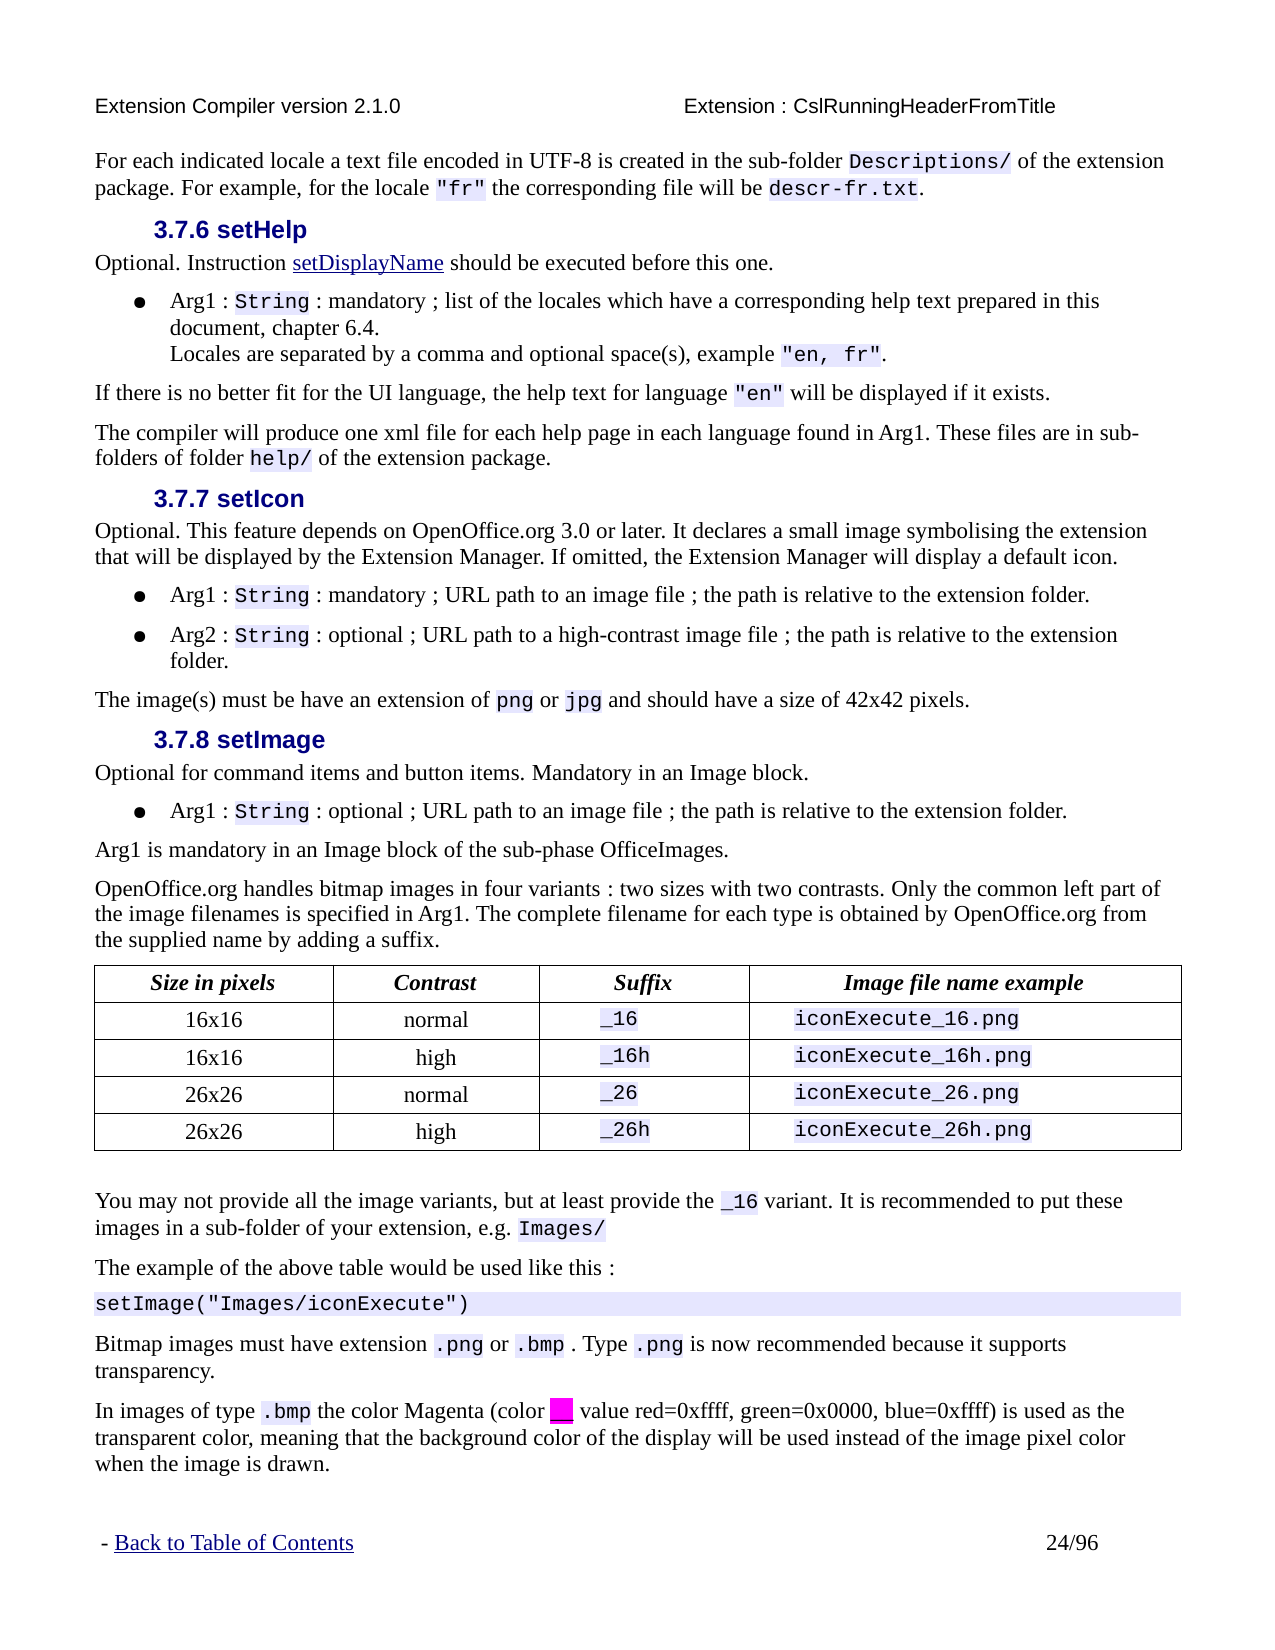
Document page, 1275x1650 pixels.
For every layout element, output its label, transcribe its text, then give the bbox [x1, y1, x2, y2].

table_cell 16x16 [95, 1003, 333, 1039]
table_header Suffix [540, 966, 749, 1002]
table_cell high [334, 1114, 539, 1150]
text OpenOffice.org handles bitmap images in four variants : two sizes with two contrasts. Only the common left part of the image filenames is specified in Arg1. The complete filename for each type is obtained by OpenOffice.org from the supplied name by adding a suffix. [94, 875, 1181, 952]
text Optional. Instruction setDisplayName should be executed before this one. [94, 250, 1181, 276]
text Optional. This feature depends on OpenOffice.org 3.0 or later. It declares a small image symbolising the extension that will be displayed by the Extension Manager. If omitted, the Extension Manager will display a default icon. [94, 518, 1181, 569]
table_cell 16x16 [95, 1040, 333, 1076]
list Arg1 : String : mandatory ; list of the locales which have a corresponding help text prepared in this document, chapter 6.4. Locales are separated by a comma and optional space(s), example "en, fr". [132, 288, 1181, 367]
list Arg1 : String : optional ; URL path to an image file ; the path is relative to the extension folder. [132, 798, 1181, 825]
text The example of the above table would be used like this : [94, 1254, 1181, 1280]
table_cell iconExecute_16h.png [750, 1040, 1181, 1076]
text Arg1 is mandatory in an Image block of the sub-phase OfficeImages. [94, 837, 1181, 863]
table_cell normal [334, 1077, 539, 1113]
text The compiler will produce one xml file for each help page in each language found in Arg1. These files are in sub-folders of folder help/ of the extension package. [94, 419, 1181, 472]
text The image(s) must be have an extension of png or jpg and should have a size of 42x42 pixels. [94, 686, 1181, 713]
table_cell iconExecute_16.png [750, 1003, 1181, 1039]
table_cell _16h [540, 1040, 749, 1076]
text For each indicated locale a text file encoded in UTF-8 is created in the sub-folder Descriptions/ of the extension package. For example, for the locale "fr" the corresponding file will be descr-fr.txt. [94, 147, 1181, 201]
table_header Contrast [334, 966, 539, 1002]
subtitle setHelp [153, 216, 1181, 244]
list Arg1 : String : mandatory ; URL path to an image file ; the path is relative to the extension folder. [132, 582, 1181, 609]
text setImage("Images/iconExecute") [94, 1292, 1181, 1316]
text In images of type .bmp the color Magenta (color __ value red=0xffff, green=0x0000, blue=0xffff) is used as the transparent color, meaning that the background color of the display will be used instead of the image pixel color when the image is drawn. [94, 1398, 1181, 1476]
table_cell high [334, 1040, 539, 1076]
table_cell _26h [540, 1114, 749, 1150]
text You may not provide all the image variants, but at least provide the _16 variant. It is recommended to put these images in a sub-folder of your extension, e.g. Images/ [94, 1188, 1181, 1242]
table_cell _16 [540, 1003, 749, 1039]
table_cell 26x26 [95, 1114, 333, 1150]
text If there is no better fit for the UI language, the help text for language "en" will be displayed if it exists. [94, 380, 1181, 407]
text Optional for command items and button items. Mandatory in an Image block. [94, 760, 1181, 785]
table_header Image file name example [750, 966, 1181, 1002]
subtitle setIcon [153, 484, 1181, 512]
table_cell iconExecute_26.png [750, 1077, 1181, 1113]
table_header Size in pixels [95, 966, 333, 1002]
table_cell iconExecute_26h.png [750, 1114, 1181, 1150]
text Bitmap images must have extension .png or .bmp . Type .png is now recommended because it supports transparency. [94, 1331, 1181, 1383]
table_cell 26x26 [95, 1077, 333, 1113]
subtitle setImage [153, 726, 1181, 754]
table_cell _26 [540, 1077, 749, 1113]
table_cell normal [334, 1003, 539, 1039]
list Arg2 : String : optional ; URL path to a high-contrast image file ; the path is relative to the extension folder. [132, 621, 1181, 674]
